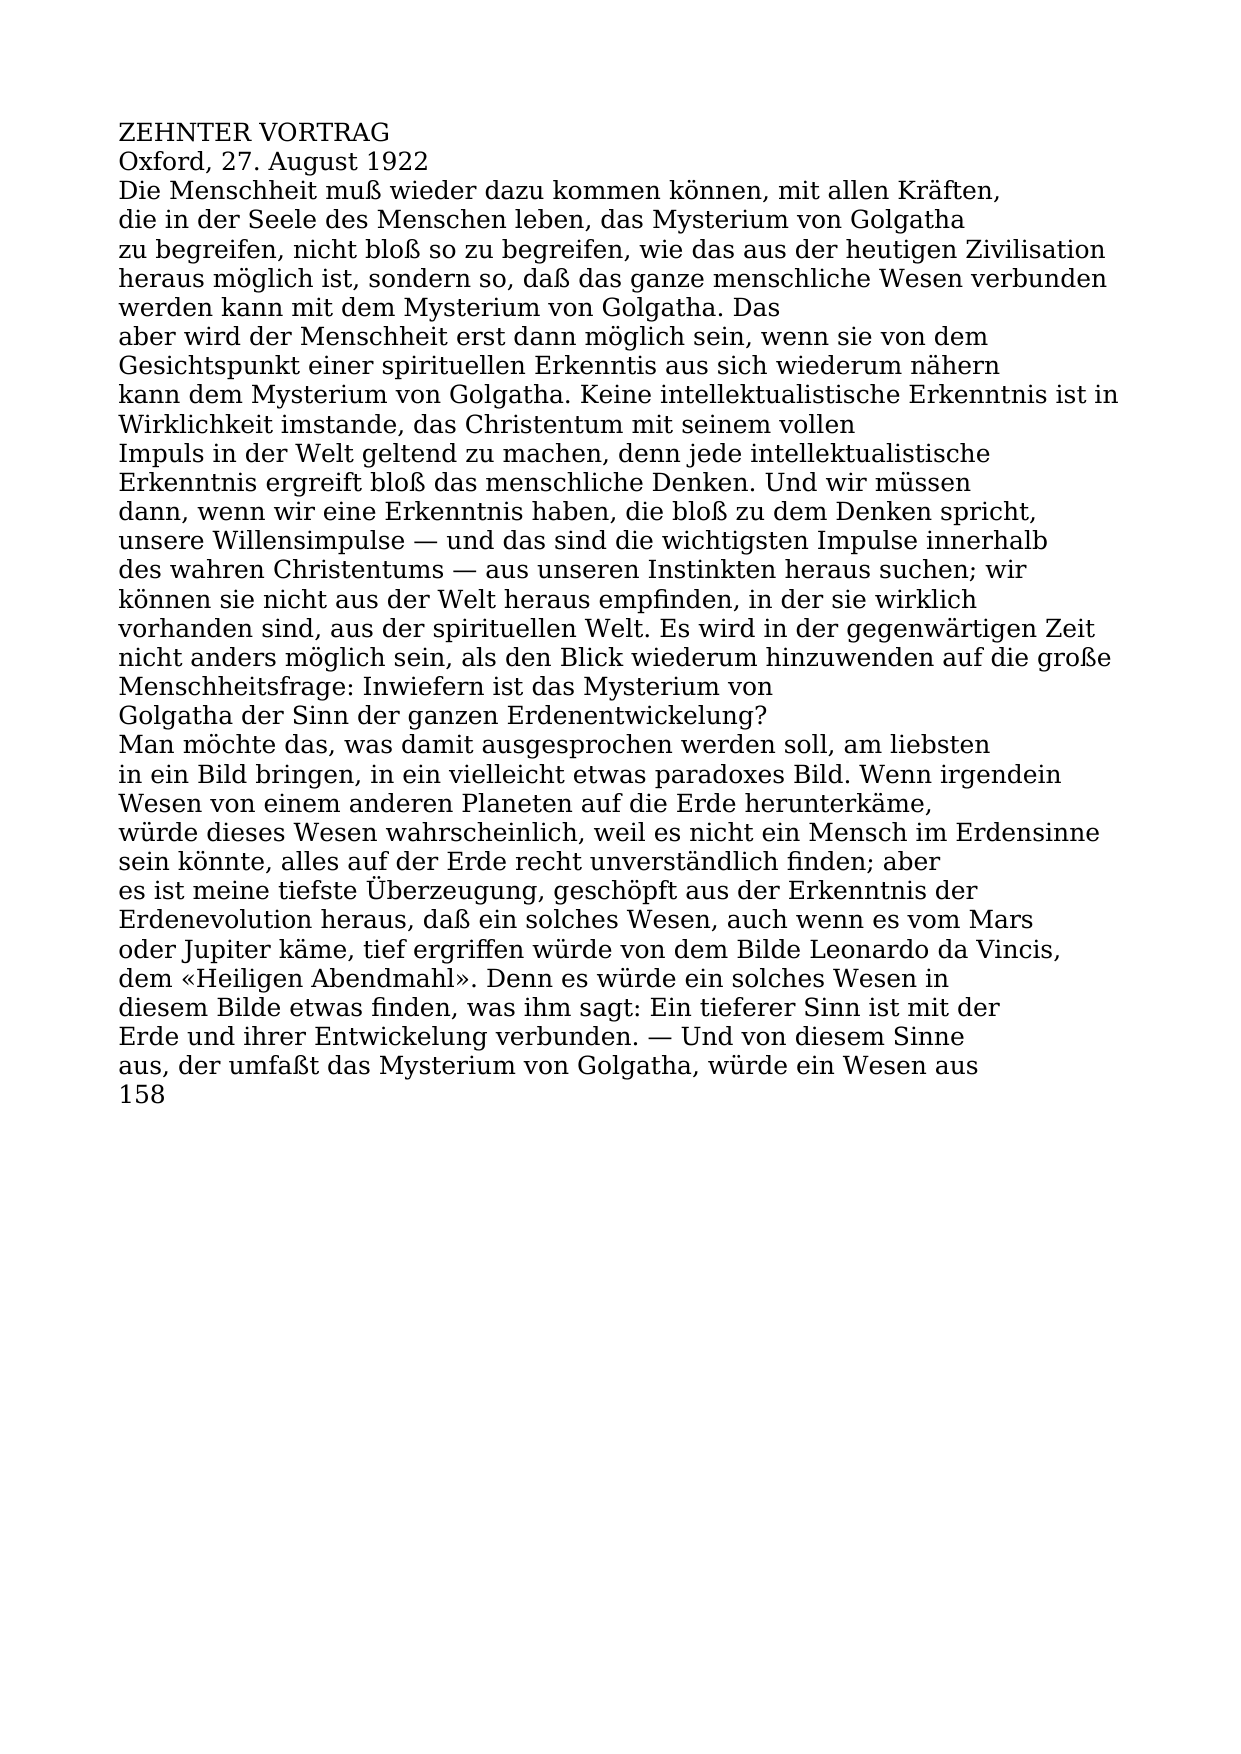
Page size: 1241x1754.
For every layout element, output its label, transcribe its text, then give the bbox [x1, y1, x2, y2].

text können sie nicht aus der Welt heraus empfinden, in der sie wirklich [118, 585, 1122, 614]
text vorhanden sind, aus der spirituellen Welt. Es wird in der gegenwärtigen Zeit nicht anders möglich sein, als den Blick wiederum hinzuwenden auf die große Menschheitsfrage: Inwiefern ist das Mysterium von [118, 614, 1122, 701]
text Gesichtspunkt einer spirituellen Erkenntis aus sich wiederum nähern [118, 351, 1122, 381]
text Erkenntnis ergreift bloß das menschliche Denken. Und wir müssen [118, 468, 1122, 497]
text Impuls in der Welt geltend zu machen, denn jede intellektualistische [118, 439, 1122, 468]
text Erde und ihrer Entwickelung verbunden. — Und von diesem Sinne [118, 1022, 1122, 1051]
text des wahren Christentums — aus unseren Instinkten heraus suchen; wir [118, 556, 1122, 585]
text es ist meine tiefste Überzeugung, geschöpft aus der Erkenntnis der Erdenevolution heraus, daß ein solches Wesen, auch wenn es vom Mars [118, 876, 1122, 935]
text Man möchte das, was damit ausgesprochen werden soll, am liebsten [118, 731, 1122, 760]
text aber wird der Menschheit erst dann möglich sein, wenn sie von dem [118, 322, 1122, 351]
text Die Menschheit muß wieder dazu kommen können, mit allen Kräften, [118, 176, 1122, 206]
text die in der Seele des Menschen leben, das Mysterium von Golgatha [118, 206, 1122, 235]
text Oxford, 27. August 1922 [118, 147, 1122, 176]
text 158 [118, 1081, 1122, 1110]
text in ein Bild bringen, in ein vielleicht etwas paradoxes Bild. Wenn irgendein Wesen von einem anderen Planeten auf die Erde herunterkäme, [118, 760, 1122, 818]
text unsere Willensimpulse — und das sind die wichtigsten Impulse innerhalb [118, 526, 1122, 556]
text oder Jupiter käme, tief ergriffen würde von dem Bilde Leonardo da Vincis, dem «Heiligen Abendmahl». Denn es würde ein solches Wesen in [118, 935, 1122, 993]
text zu begreifen, nicht bloß so zu begreifen, wie das aus der heutigen Zivilisation heraus möglich ist, sondern so, daß das ganze menschliche Wesen verbunden werden kann mit dem Mysterium von Golgatha. Das [118, 235, 1122, 322]
text würde dieses Wesen wahrscheinlich, weil es nicht ein Mensch im Erdensinne sein könnte, alles auf der Erde recht unverständlich finden; aber [118, 818, 1122, 876]
text ZEHNTER VORTRAG [118, 118, 1122, 147]
text kann dem Mysterium von Golgatha. Keine intellektualistische Erkenntnis ist in Wirklichkeit imstande, das Christentum mit seinem vollen [118, 381, 1122, 439]
text diesem Bilde etwas finden, was ihm sagt: Ein tieferer Sinn ist mit der [118, 993, 1122, 1022]
text dann, wenn wir eine Erkenntnis haben, die bloß zu dem Denken spricht, [118, 497, 1122, 526]
text aus, der umfaßt das Mysterium von Golgatha, würde ein Wesen aus [118, 1051, 1122, 1081]
text Golgatha der Sinn der ganzen Erdenentwickelung? [118, 701, 1122, 731]
